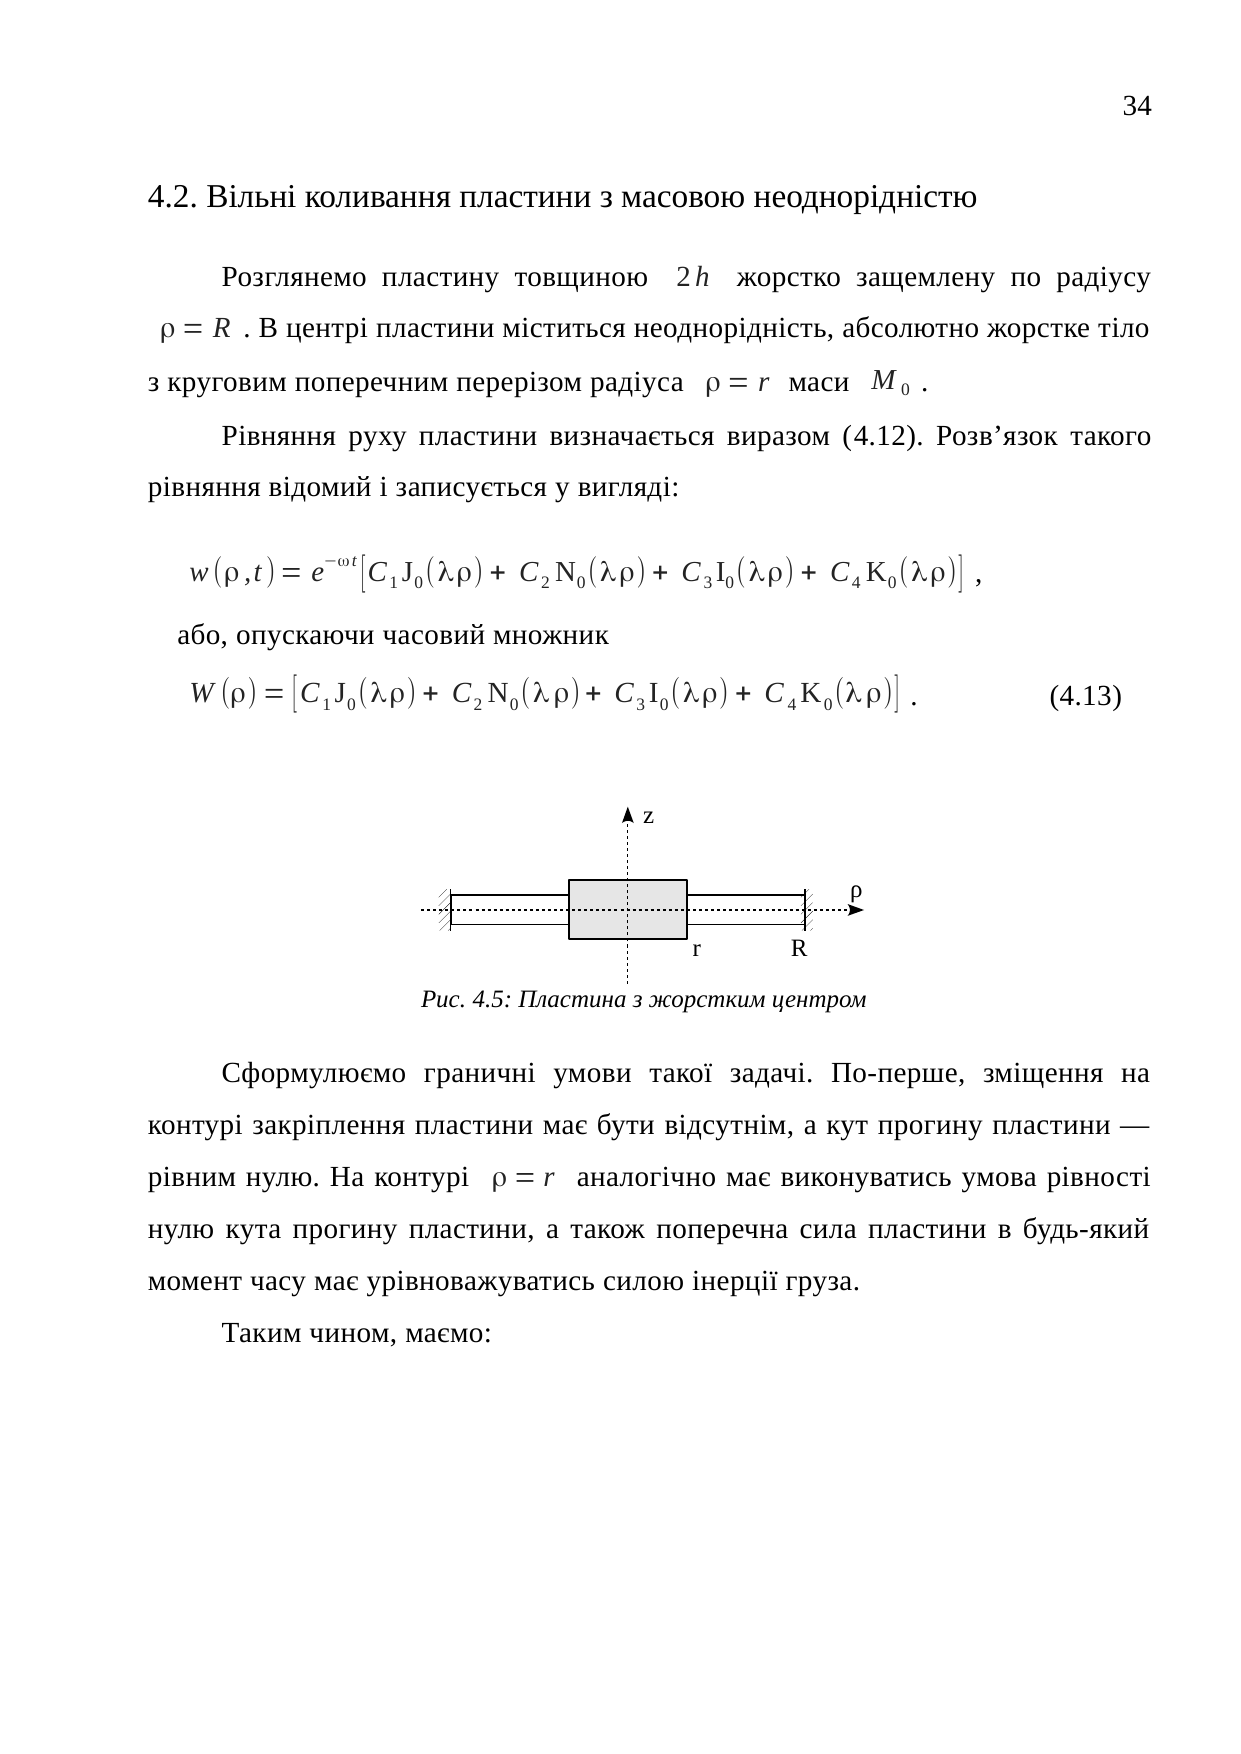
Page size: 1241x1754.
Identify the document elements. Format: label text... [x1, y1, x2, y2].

text . (4.13) [148, 645, 1152, 745]
text Рівняння руху пластини визначається виразом (4.12). Розв’язок такого рівняння відомий і записується у вигляді: [148, 418, 1152, 503]
text або, опускаючи часовий множник [148, 588, 1152, 645]
text Рис. 4.5: Пластина з жорстким центром [421, 805, 878, 1013]
text , [148, 523, 1152, 588]
subtitle Вільні коливання пластини з масовою неоднорідністю [148, 176, 1152, 215]
text Сформулюємо граничні умови такої задачі. По-перше, зміщення на контурі закріплення пластини має бути відсутнім, а кут прогину пластини — рівним нулю. На контурі аналогічно має виконуватись умова рівності нулю кута прогину пластини, а також поперечна сила пластини в будь-який момент часу має урівноважуватись силою інерції груза. [148, 769, 1152, 1297]
text Розглянемо пластину товщиною жорстко защемлену по радіусу. В центрі пластини міститься неоднорідність, абсолютно жорстке тіло з круговим поперечним перерізом радіуса маси . [148, 259, 1152, 399]
text Таким чином, маємо: [148, 1315, 1152, 1349]
